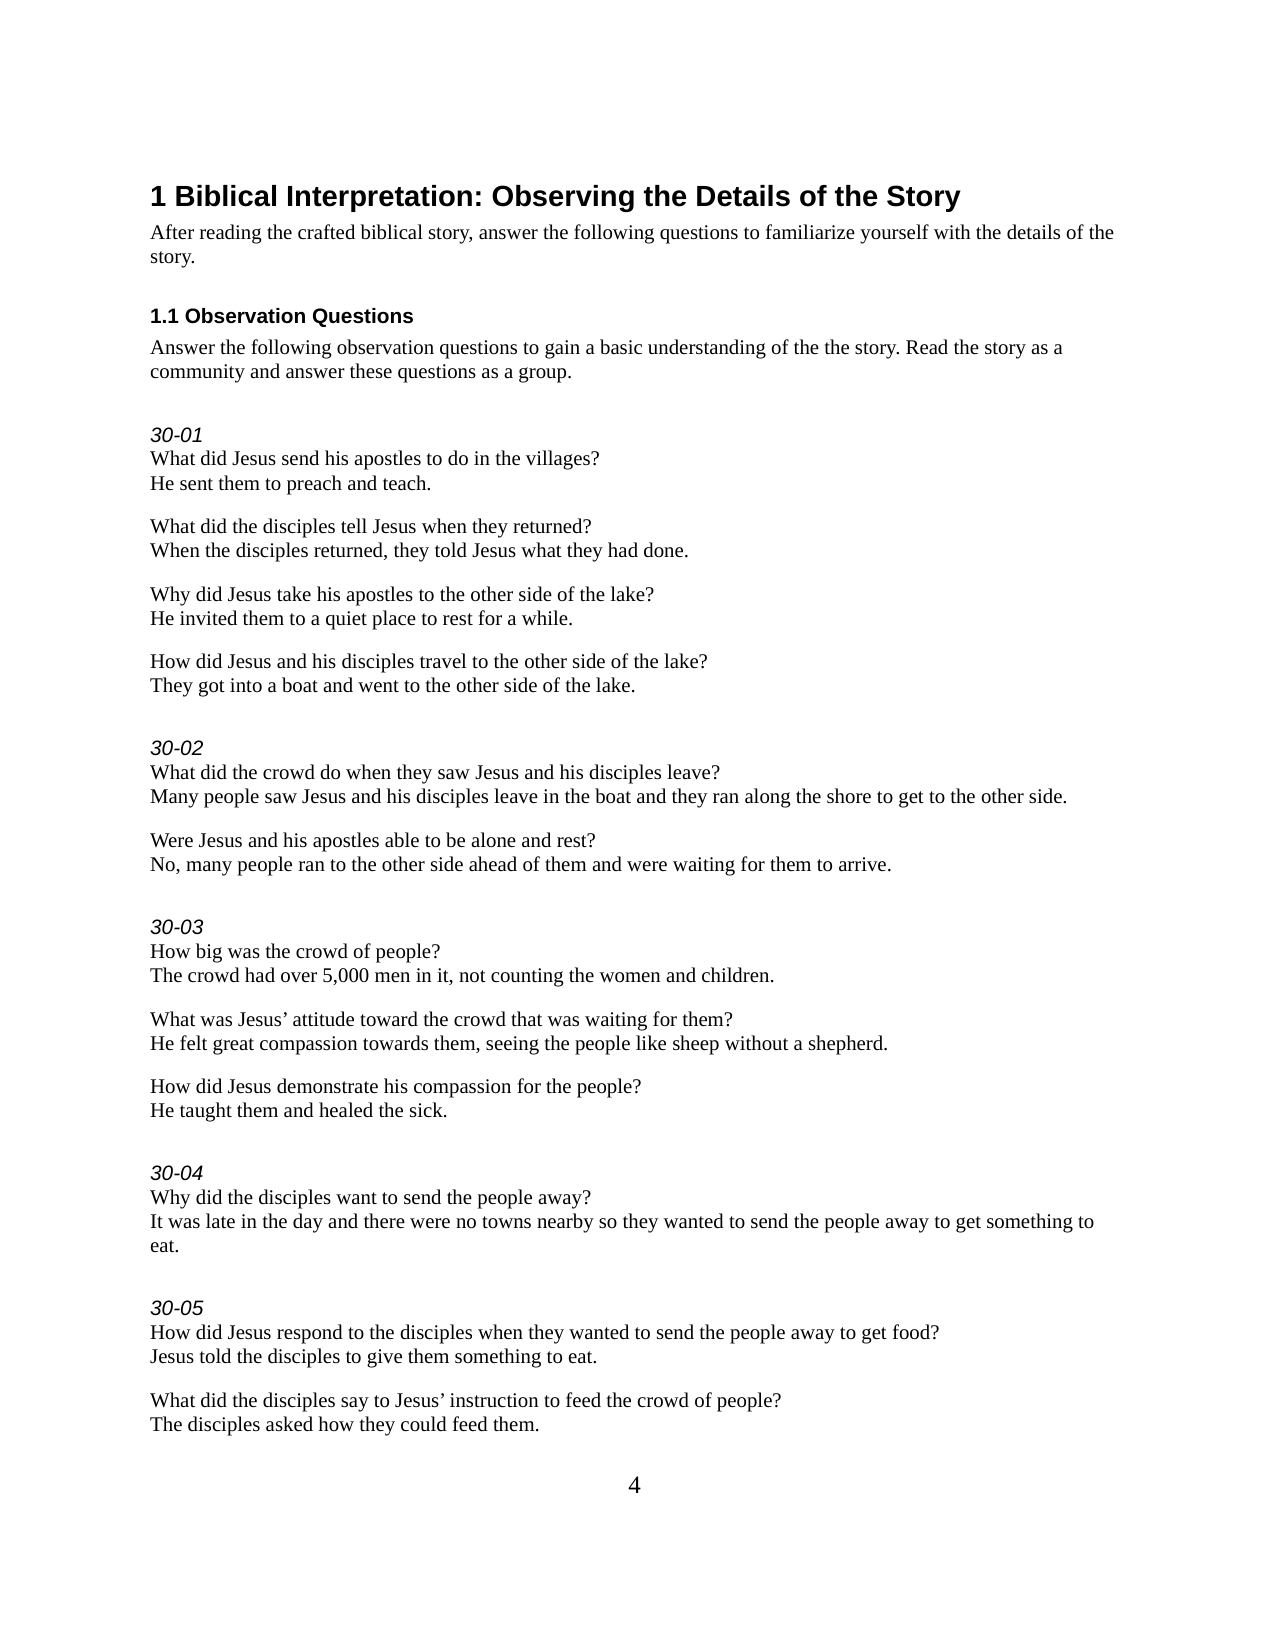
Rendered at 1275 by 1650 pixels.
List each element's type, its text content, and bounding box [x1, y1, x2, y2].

subtitle 30-04 [150, 1161, 1125, 1185]
text Answer the following observation questions to gain a basic understanding of the the story. Read the story as a community and answer these questions as a group. [150, 335, 1125, 383]
text What was Jesus’ attitude toward the crowd that was waiting for them? He felt great compassion towards them, seeing the people like sheep without a shepherd. [150, 1006, 1125, 1054]
text What did Jesus send his apostles to do in the villages? He sent them to preach and teach. [150, 446, 1125, 494]
subtitle 30-05 [150, 1296, 1125, 1320]
text Why did Jesus take his apostles to the other side of the lake? He invited them to a quiet place to rest for a while. [150, 582, 1125, 630]
subtitle 30-02 [150, 736, 1125, 760]
text How big was the crowd of people? The crowd had over 5,000 men in it, not counting the women and children. [150, 939, 1125, 987]
text After reading the crafted biblical story, answer the following questions to familiarize yourself with the details of the story. [150, 220, 1125, 268]
text What did the disciples say to Jesus’ instruction to feed the crowd of people? The disciples asked how they could feed them. [150, 1388, 1125, 1436]
text How did Jesus demonstrate his compassion for the people? He taught them and healed the sick. [150, 1074, 1125, 1122]
subtitle 30-03 [150, 915, 1125, 939]
subtitle 1 Biblical Interpretation: Observing the Details of the Story [150, 179, 1125, 212]
text How did Jesus respond to the disciples when they wanted to send the people away to get food? Jesus told the disciples to give them something to eat. [150, 1320, 1125, 1368]
subtitle 1.1 Observation Questions [150, 304, 1125, 328]
text Why did the disciples want to send the people away? It was late in the day and there were no towns nearby so they wanted to send the people away to get something to eat. [150, 1185, 1125, 1257]
text Were Jesus and his apostles able to be alone and rest? No, many people ran to the other side ahead of them and were waiting for them to arrive. [150, 828, 1125, 876]
text How did Jesus and his disciples travel to the other side of the lake? They got into a boat and went to the other side of the lake. [150, 649, 1125, 697]
text What did the disciples tell Jesus when they returned? When the disciples returned, they told Jesus what they had done. [150, 514, 1125, 562]
text What did the crowd do when they saw Jesus and his disciples leave? Many people saw Jesus and his disciples leave in the boat and they ran along the shore to get to the other side. [150, 760, 1125, 808]
subtitle 30-01 [150, 422, 1125, 446]
